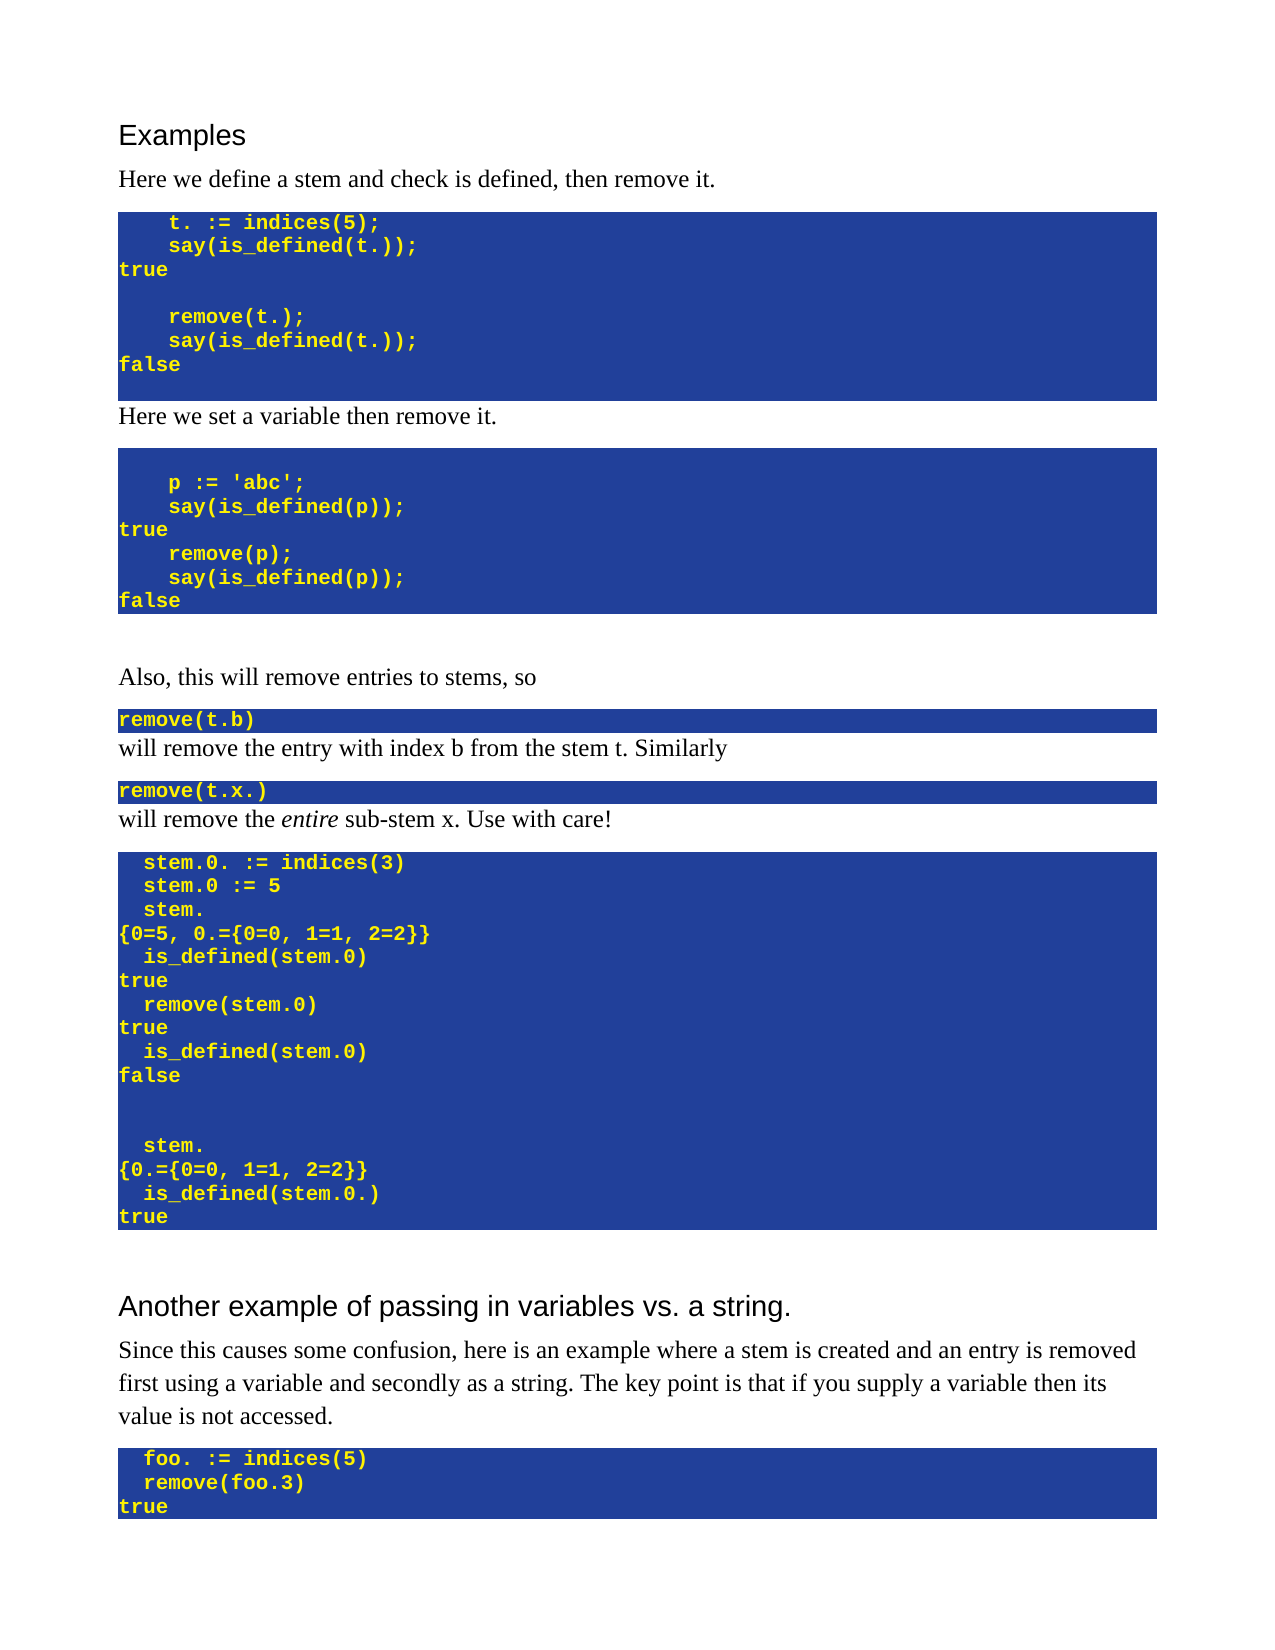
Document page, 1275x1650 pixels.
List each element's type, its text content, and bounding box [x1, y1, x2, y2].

text say(is_defined(t.)); [118, 330, 1157, 354]
text remove(stem.0) [118, 994, 1157, 1017]
text true [118, 519, 1157, 543]
text is_defined(stem.0) [118, 946, 1157, 970]
text will remove the entry with index b from the stem t. Similarly [118, 733, 1157, 762]
text stem. [118, 899, 1157, 923]
text stem. [118, 1136, 1157, 1159]
text Here we set a variable then remove it. [118, 401, 1157, 430]
text remove(foo.3) [118, 1472, 1157, 1496]
text false [118, 354, 1157, 377]
text Also, this will remove entries to stems, so [118, 662, 1157, 690]
text foo. := indices(5) [118, 1448, 1157, 1472]
text true [118, 970, 1157, 994]
text false [118, 590, 1157, 614]
text remove(t.); [118, 306, 1157, 330]
text true [118, 1017, 1157, 1041]
text stem.0. := indices(3) [118, 852, 1157, 875]
text Here we define a stem and check is defined, then remove it. [118, 164, 1157, 193]
text remove(p); [118, 543, 1157, 567]
text will remove the entire sub-stem x. Use with care! [118, 804, 1157, 833]
text true [118, 1496, 1157, 1519]
subtitle Examples [118, 118, 1157, 152]
text {0.={0=0, 1=1, 2=2}} [118, 1159, 1157, 1183]
text remove(t.b) [118, 709, 1157, 733]
subtitle Another example of passing in variables vs. a string. [118, 1255, 1157, 1322]
text p := 'abc'; [118, 472, 1157, 496]
text stem.0 := 5 [118, 875, 1157, 899]
text remove(t.x.) [118, 781, 1157, 804]
text Since this causes some confusion, here is an example where a stem is created and an entry is removed first using a variable and secondly as a string. The key point is that if you supply a variable then its value is not accessed. [118, 1335, 1157, 1429]
text say(is_defined(p)); [118, 567, 1157, 590]
text say(is_defined(p)); [118, 496, 1157, 519]
text {0=5, 0.={0=0, 1=1, 2=2}} [118, 923, 1157, 946]
text is_defined(stem.0) [118, 1041, 1157, 1064]
text t. := indices(5); [118, 212, 1157, 235]
text true [118, 1206, 1157, 1230]
text false [118, 1064, 1157, 1088]
text is_defined(stem.0.) [118, 1183, 1157, 1206]
text say(is_defined(t.)); [118, 235, 1157, 259]
text true [118, 259, 1157, 283]
